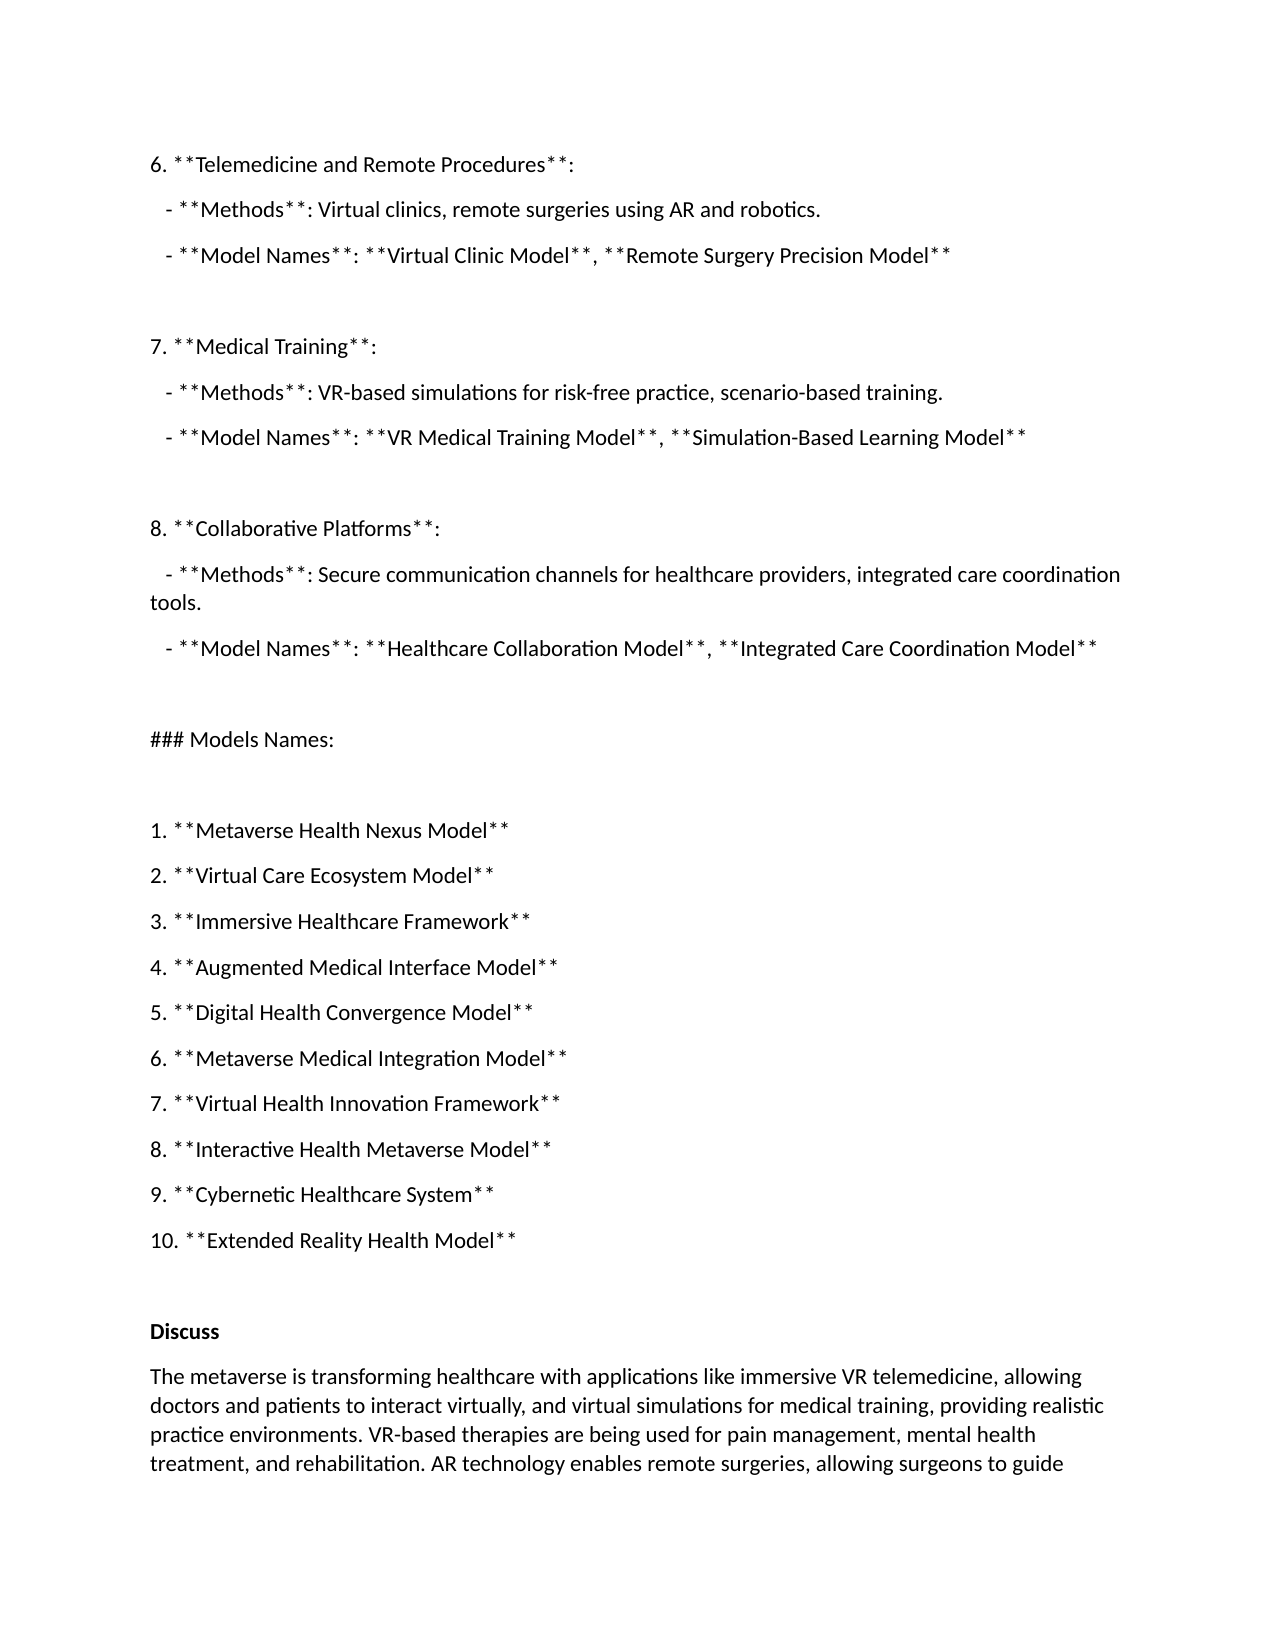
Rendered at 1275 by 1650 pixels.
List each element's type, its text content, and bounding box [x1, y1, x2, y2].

text 7. **Medical Training**: [150, 332, 1125, 360]
text Discuss [150, 1317, 1125, 1345]
text 2. **Virtual Care Ecosystem Model** [150, 862, 1125, 890]
text 4. **Augmented Medical Interface Model** [150, 953, 1125, 981]
text 5. **Digital Health Convergence Model** [150, 998, 1125, 1026]
text 8. **Collaborative Platforms**: [150, 514, 1125, 542]
text 8. **Interactive Health Metaverse Model** [150, 1135, 1125, 1163]
text 6. **Telemedicine and Remote Procedures**: [150, 150, 1125, 178]
text - **Methods**: Virtual clinics, remote surgeries using AR and robotics. [150, 196, 1125, 223]
text 6. **Metaverse Medical Integration Model** [150, 1044, 1125, 1072]
text ### Models Names: [150, 725, 1125, 753]
text - **Methods**: Secure communication channels for healthcare providers, integrated care coordination tools. [150, 560, 1125, 617]
text - **Model Names**: **VR Medical Training Model**, **Simulation-Based Learning Model** [150, 423, 1125, 451]
text 1. **Metaverse Health Nexus Model** [150, 816, 1125, 844]
text - **Methods**: VR-based simulations for risk-free practice, scenario-based training. [150, 378, 1125, 406]
text - **Model Names**: **Healthcare Collaboration Model**, **Integrated Care Coordination Model** [150, 634, 1125, 662]
text 7. **Virtual Health Innovation Framework** [150, 1089, 1125, 1117]
text - **Model Names**: **Virtual Clinic Model**, **Remote Surgery Precision Model** [150, 241, 1125, 269]
text 9. **Cybernetic Healthcare System** [150, 1180, 1125, 1208]
text 3. **Immersive Healthcare Framework** [150, 907, 1125, 935]
text The metaverse is transforming healthcare with applications like immersive VR telemedicine, allowing doctors and patients to interact virtually, and virtual simulations for medical training, providing realistic practice environments. VR-based therapies are being used for pain management, mental health treatment, and rehabilitation. AR technology enables remote surgeries, allowing surgeons to guide [150, 1362, 1125, 1477]
text 10. **Extended Reality Health Model** [150, 1226, 1125, 1254]
